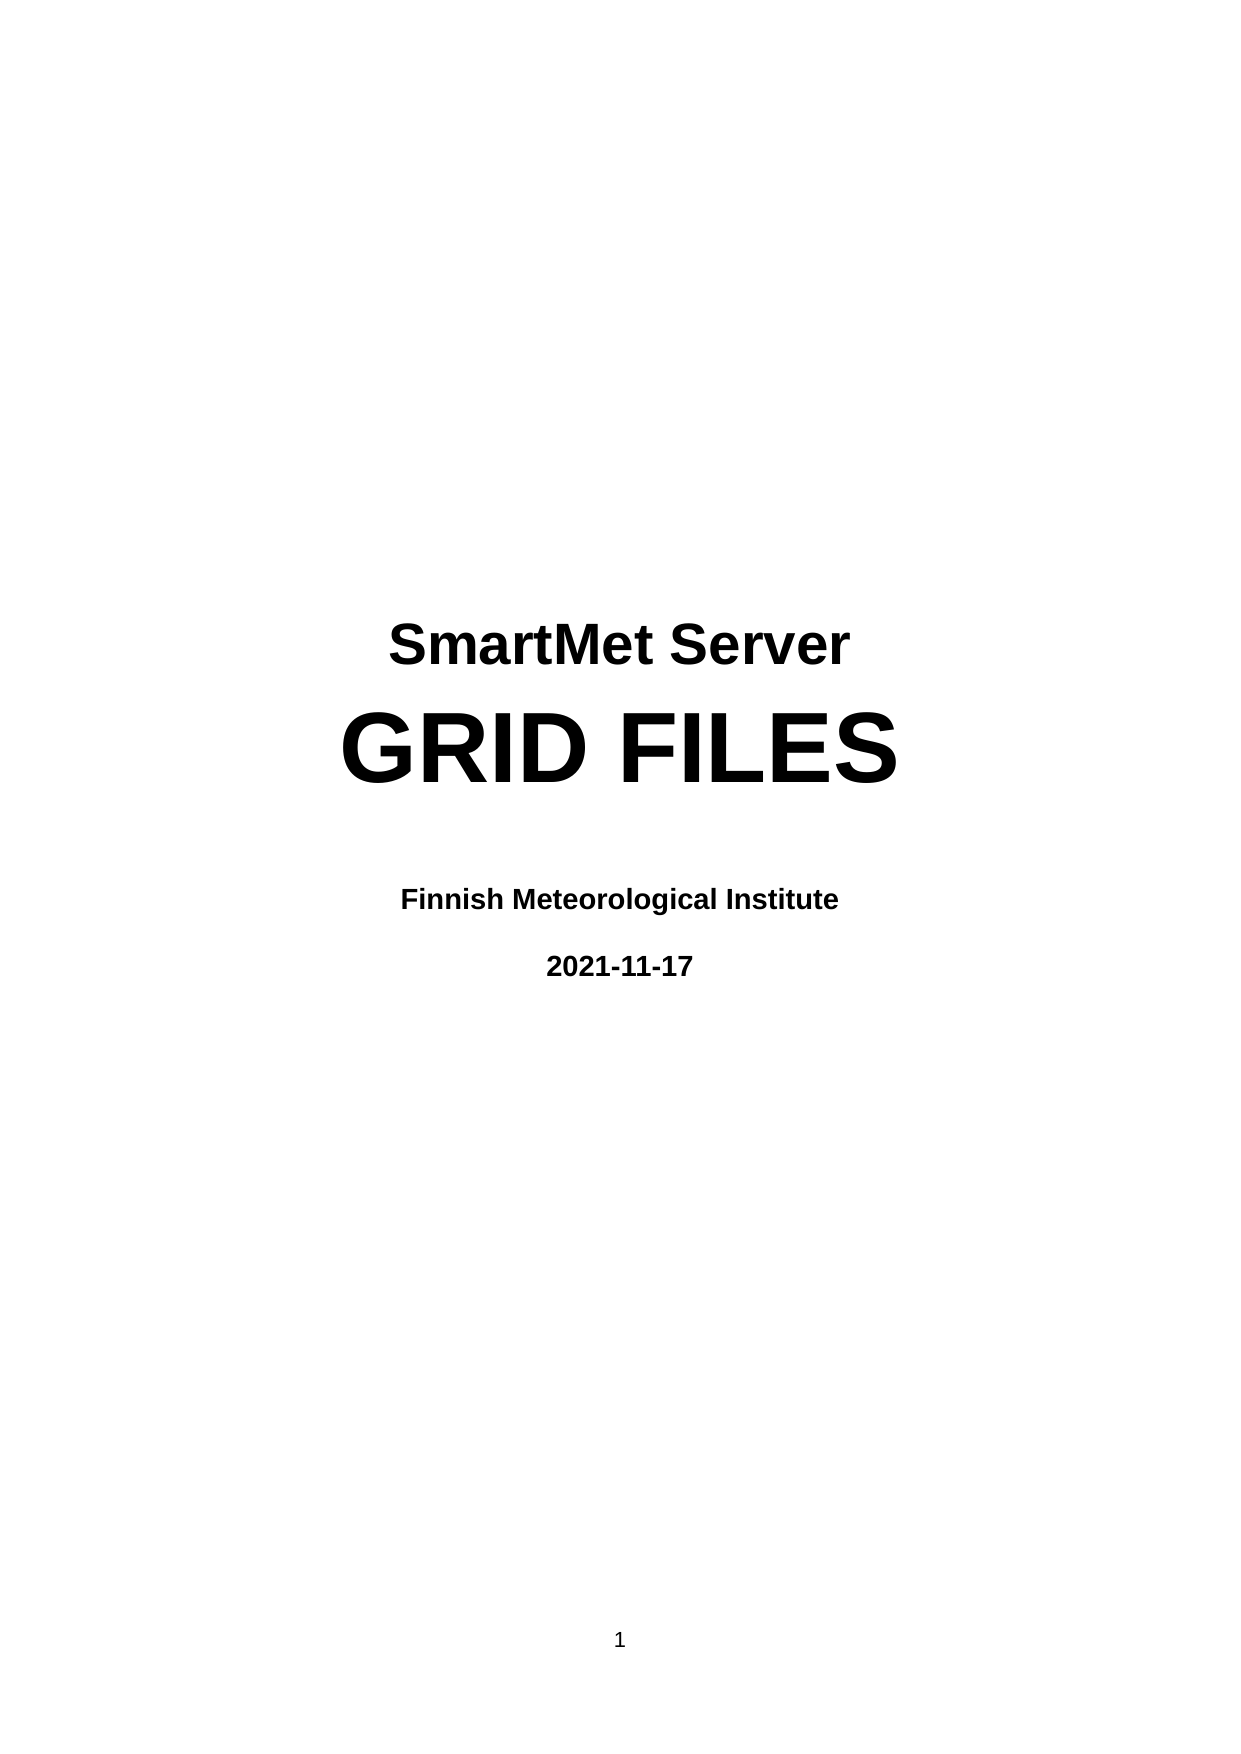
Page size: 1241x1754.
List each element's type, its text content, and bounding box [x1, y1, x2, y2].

table_cell GRID FILES [117, 683, 1122, 809]
table_header SmartMet Server [117, 604, 1122, 683]
table_cell Finnish Meteorological Institute 2021-11-17 [117, 809, 1122, 988]
